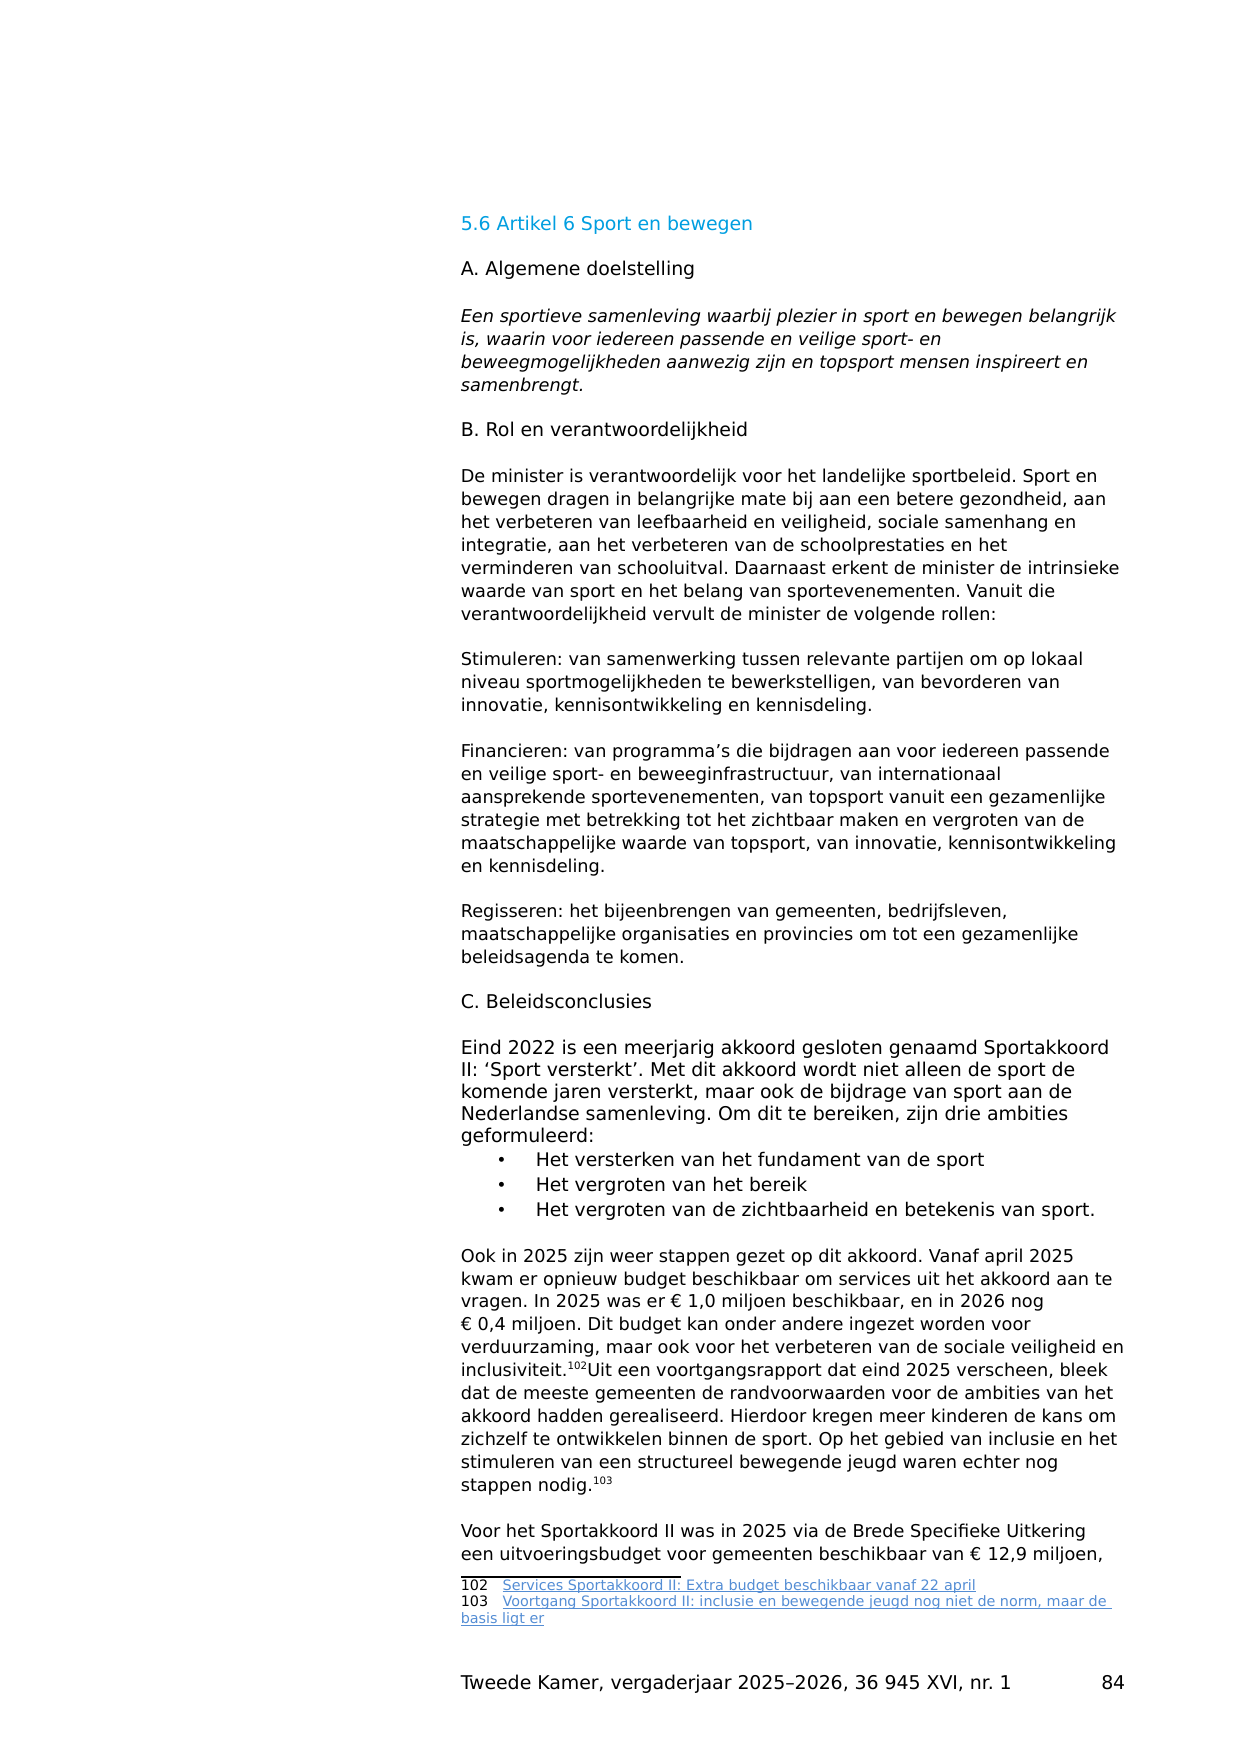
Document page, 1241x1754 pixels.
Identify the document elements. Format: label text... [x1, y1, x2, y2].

list Het versterken van het fundament van de sport [498, 1147, 1125, 1172]
text __Voortgang Sportakkoord II: inclusie en bewegende jeugd nog niet de norm, maar de basis ligt er [461, 1593, 1125, 1627]
text De minister is verantwoordelijk voor het landelijke sportbeleid. Sport en bewegen dragen in belangrijke mate bij aan een betere gezondheid, aan het verbeteren van leefbaarheid en veiligheid, sociale samenhang en integratie, aan het verbeteren van de schoolprestaties en het verminderen van schooluitval. Daarnaast erkent de minister de intrinsieke waarde van sport en het belang van sportevenementen. Vanuit die verantwoordelijkheid vervult de minister de volgende rollen: [461, 464, 1125, 624]
title A. Algemene doelstelling [461, 258, 1125, 280]
text Regisseren: het bijeenbrengen van gemeenten, bedrijfsleven, maatschappelijke organisaties en provincies om tot een gezamenlijke beleidsagenda te komen. [461, 899, 1125, 968]
title 5.6 Artikel 6 Sport en bewegen [461, 213, 1125, 235]
list Het vergroten van de zichtbaarheid en betekenis van sport. [498, 1197, 1125, 1222]
text Eind 2022 is een meerjarig akkoord gesloten genaamd Sportakkoord II: ‘Sport versterkt’. Met dit akkoord wordt niet alleen de sport de komende jaren versterkt, maar ook de bijdrage van sport aan de Nederlandse samenleving. Om dit te bereiken, zijn drie ambities geformuleerd: [461, 1037, 1125, 1147]
title B. Rol en verantwoordelijkheid [461, 418, 1125, 441]
text Stimuleren: van samenwerking tussen relevante partijen om op lokaal niveau sportmogelijkheden te bewerkstelligen, van bevorderen van innovatie, kennisontwikkeling en kennisdeling. [461, 647, 1125, 716]
list Het vergroten van het bereik [498, 1172, 1125, 1197]
text Ook in 2025 zijn weer stappen gezet op dit akkoord. Vanaf april 2025 kwam er opnieuw budget beschikbaar om services uit het akkoord aan te vragen. In 2025 was er € 1,0 miljoen beschikbaar, en in 2026 nog € 0,4 miljoen. Dit budget kan onder andere ingezet worden voor verduurzaming, maar ook voor het verbeteren van de sociale veiligheid en inclusiviteit.Uit een voortgangsrapport dat eind 2025 verscheen, bleek dat de meeste gemeenten de randvoorwaarden voor de ambities van het akkoord hadden gerealiseerd. Hierdoor kregen meer kinderen de kans om zichzelf te ontwikkelen binnen de sport. Op het gebied van inclusie en het stimuleren van een structureel bewegende jeugd waren echter nog stappen nodig. [461, 1244, 1125, 1496]
text Voor het Sportakkoord II was in 2025 via de Brede Specifieke Uitkering een uitvoeringsbudget voor gemeenten beschikbaar van € 12,9 miljoen, [461, 1519, 1125, 1564]
text Financieren: van programma’s die bijdragen aan voor iedereen passende en veilige sport- en beweeginfrastructuur, van internationaal aansprekende sportevenementen, van topsport vanuit een gezamenlijke strategie met betrekking tot het zichtbaar maken en vergroten van de maatschappelijke waarde van topsport, van innovatie, kennisontwikkeling en kennisdeling. [461, 739, 1125, 877]
text __Services Sportakkoord II: Extra budget beschikbaar vanaf 22 april [461, 1577, 1125, 1593]
title C. Beleidsconclusies [461, 991, 1125, 1013]
text Een sportieve samenleving waarbij plezier in sport en bewegen belangrijk is, waarin voor iedereen passende en veilige sport- en beweegmogelijkheden aanwezig zijn en topsport mensen inspireert en samenbrengt. [461, 304, 1125, 396]
